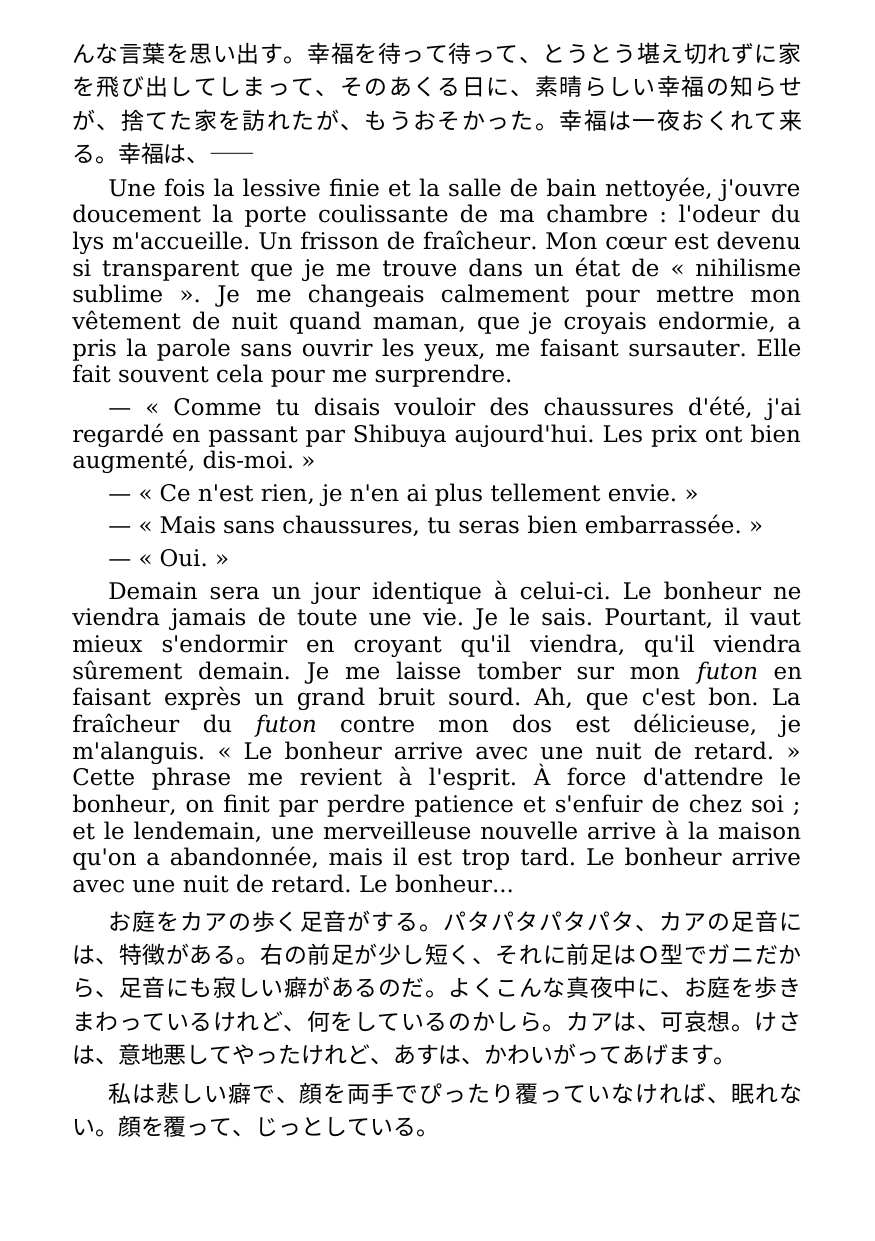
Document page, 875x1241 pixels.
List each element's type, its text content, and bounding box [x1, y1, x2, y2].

text — « Oui. » [72, 545, 802, 572]
text 私は悲しい癖で、顔を両手でぴったり覆っていなければ、眠れない。顔を覆って、じっとしている。 [72, 1076, 802, 1142]
text — « Comme tu disais vouloir des chaussures d'été, j'ai regardé en passant par Shibuya aujourd'hui. Les prix ont bien augmenté, dis-moi. » [72, 394, 802, 474]
text Une fois la lessive finie et la salle de bain nettoyée, j'ouvre doucement la porte coulissante de ma chambre : l'odeur du lys m'accueille. Un frisson de fraîcheur. Mon cœur est devenu si transparent que je me trouve dans un état de « nihilisme sublime ». Je me changeais calmement pour mettre mon vêtement de nuit quand maman, que je croyais endormie, a pris la parole sans ouvrir les yeux, me faisant sursauter. Elle fait souvent cela pour me surprendre. [72, 175, 802, 388]
text Demain sera un jour identique à celui-ci. Le bonheur ne viendra jamais de toute une vie. Je le sais. Pourtant, il vaut mieux s'endormir en croyant qu'il viendra, qu'il viendra sûrement demain. Je me laisse tomber sur mon futon en faisant exprès un grand bruit sourd. Ah, que c'est bon. La fraîcheur du futon contre mon dos est délicieuse, je m'alanguis. « Le bonheur arrive avec une nuit de retard. » Cette phrase me revient à l'esprit. À force d'attendre le bonheur, on finit par perdre patience et s'enfuir de chez soi ; et le lendemain, une merveilleuse nouvelle arrive à la maison qu'on a abandonnée, mais il est trop tard. Le bonheur arrive avec une nuit de retard. Le bonheur... [72, 578, 802, 898]
text — « Ce n'est rien, je n'en ai plus tellement envie. » [72, 480, 802, 507]
text — « Mais sans chaussures, tu seras bien embarrassée. » [72, 513, 802, 539]
text お庭をカアの歩く足音がする。パタパタパタパタ、カアの足音には、特徴がある。右の前足が少し短く、それに前足はＯ型でガニだから、足音にも寂しい癖があるのだ。よくこんな真夜中に、お庭を歩きまわっているけれど、何をしているのかしら。カアは、可哀想。けさは、意地悪してやったけれど、あすは、かわいがってあげます。 [72, 904, 802, 1070]
text んな言葉を思い出す。幸福を待って待って、とうとう堪え切れずに家を飛び出してしまって、そのあくる日に、素晴らしい幸福の知らせが、捨てた家を訪れたが、もうおそかった。幸福は一夜おくれて来る。幸福は、―― [72, 36, 802, 169]
